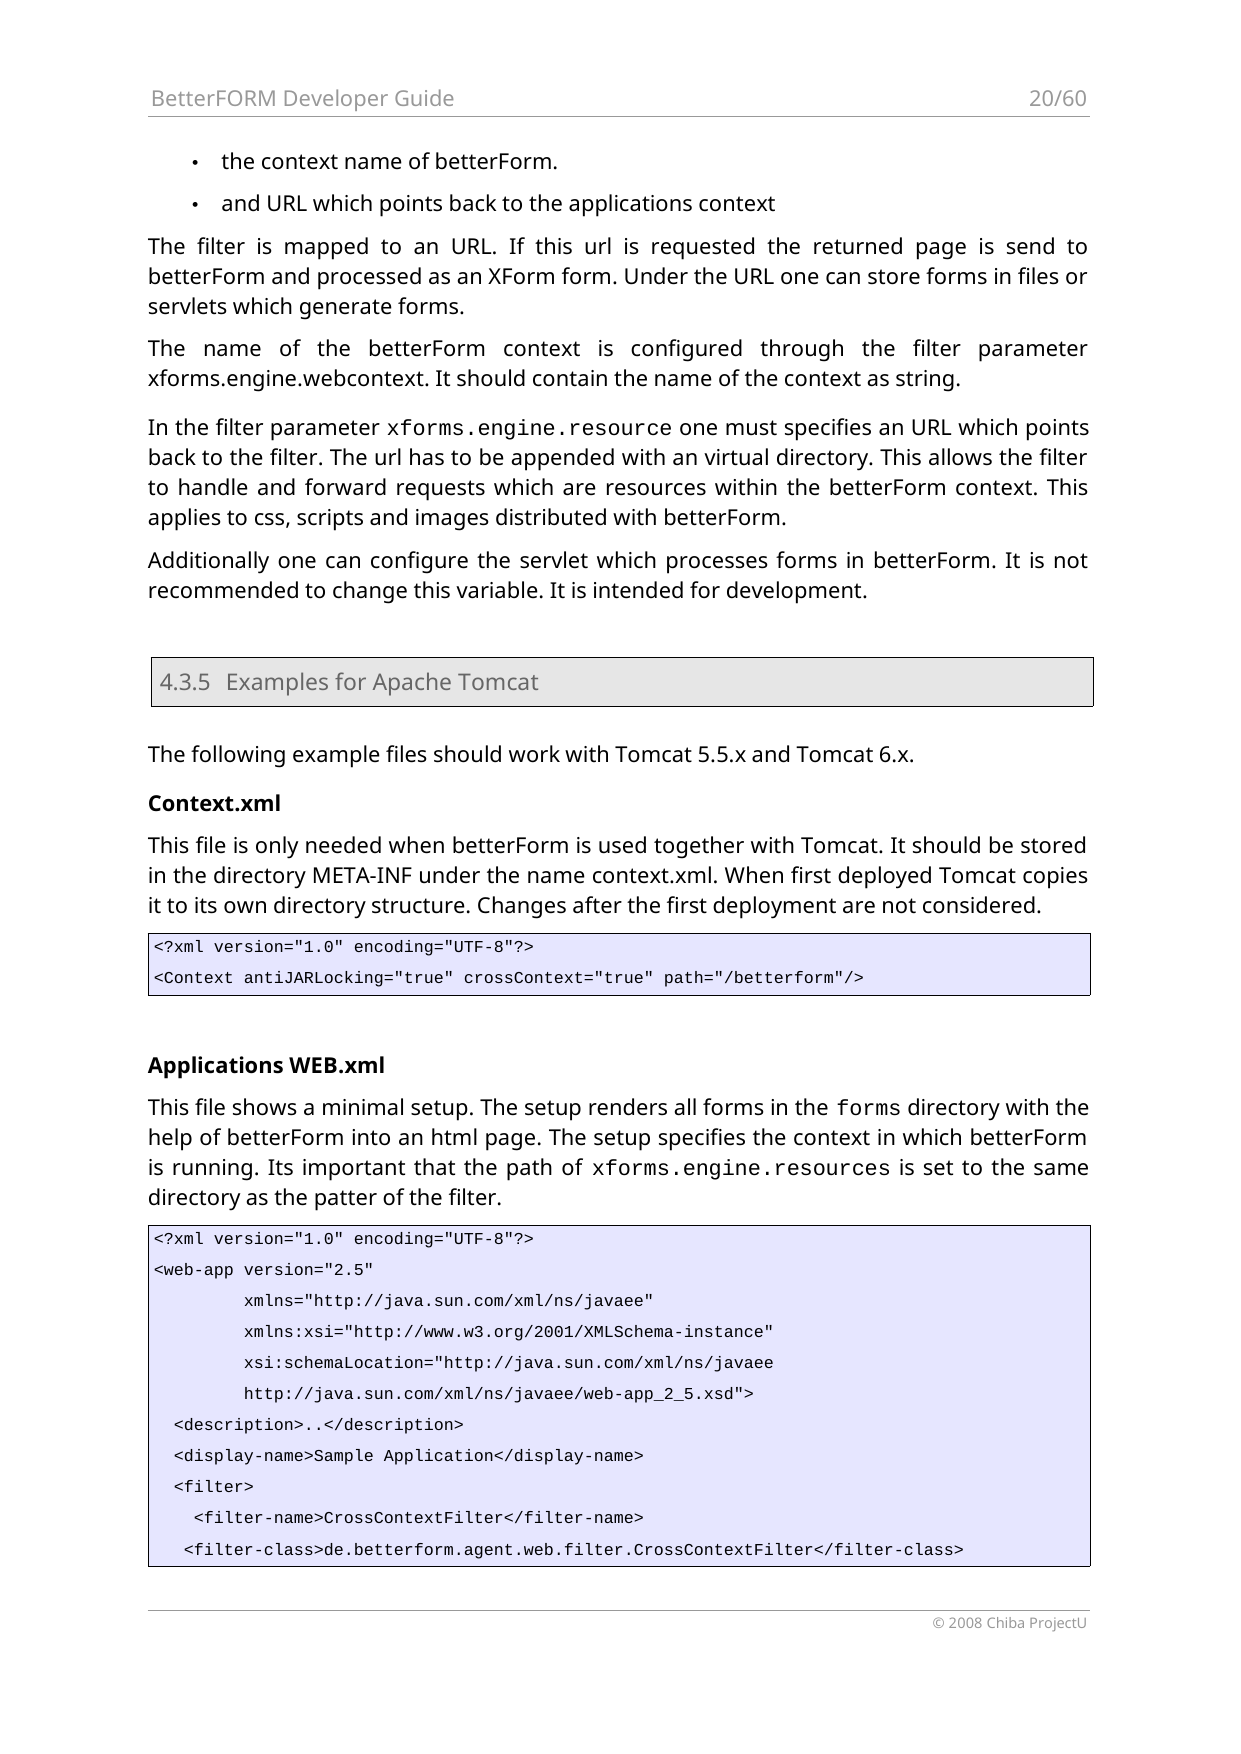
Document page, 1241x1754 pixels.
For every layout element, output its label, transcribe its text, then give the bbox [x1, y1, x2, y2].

text <?xml version="1.0" encoding="UTF-8"?> [149, 934, 1090, 958]
list the context name of betterForm. [192, 146, 1090, 176]
text The following example files should work with Tomcat 5.5.x and Tomcat 6.x. [148, 739, 1090, 769]
text <filter-class>de.betterform.agent.web.filter.CrossContextFilter</filter-class> [149, 1535, 1090, 1566]
text This file shows a minimal setup. The setup renders all forms in the forms directory with the help of betterForm into an html page. The setup specifies the context in which betterForm is running. Its important that the path of xforms.engine.resources is set to the same directory as the patter of the filter. [148, 1092, 1090, 1212]
text Applications WEB.xml [148, 1050, 1090, 1080]
list and URL which points back to the applications context [192, 188, 1090, 218]
text http://java.sun.com/xml/ns/javaee/web-app_2_5.xsd"> [149, 1380, 1090, 1405]
text <filter> [149, 1473, 1090, 1498]
text Context.xml [148, 788, 1090, 818]
text This file is only needed when betterForm is used together with Tomcat. It should be stored in the directory META-INF under the name context.xml. When first deployed Tomcat copies it to its own directory structure. Changes after the first deployment are not considered. [148, 830, 1090, 920]
text xmlns="http://java.sun.com/xml/ns/javaee" [149, 1287, 1090, 1312]
text In the filter parameter xforms.engine.resource one must specifies an URL which points back to the filter. The url has to be appended with an virtual directory. This allows the filter to handle and forward requests which are resources within the betterForm context. This applies to css, scripts and images distributed with betterForm. [148, 412, 1090, 532]
text The name of the betterForm context is configured through the filter parameter xforms.engine.webcontext. It should contain the name of the context as string. [148, 333, 1090, 393]
text <description>..</description> [149, 1411, 1090, 1436]
text <web-app version="2.5" [149, 1256, 1090, 1281]
text <Context antiJARLocking="true" crossContext="true" path="/betterform"/> [149, 964, 1090, 995]
text <display-name>Sample Application</display-name> [149, 1442, 1090, 1467]
text xsi:schemaLocation="http://java.sun.com/xml/ns/javaee [149, 1349, 1090, 1374]
text <?xml version="1.0" encoding="UTF-8"?> [149, 1226, 1090, 1249]
text The filter is mapped to an URL. If this url is requested the returned page is send to betterForm and processed as an XForm form. Under the URL one can store forms in files or servlets which generate forms. [148, 231, 1090, 321]
subtitle Examples for Apache Tomcat [152, 658, 1093, 706]
text <filter-name>CrossContextFilter</filter-name> [149, 1504, 1090, 1529]
text xmlns:xsi="http://www.w3.org/2001/XMLSchema-instance" [149, 1318, 1090, 1343]
text Additionally one can configure the servlet which processes forms in betterForm. It is not recommended to change this variable. It is intended for development. [148, 544, 1090, 604]
